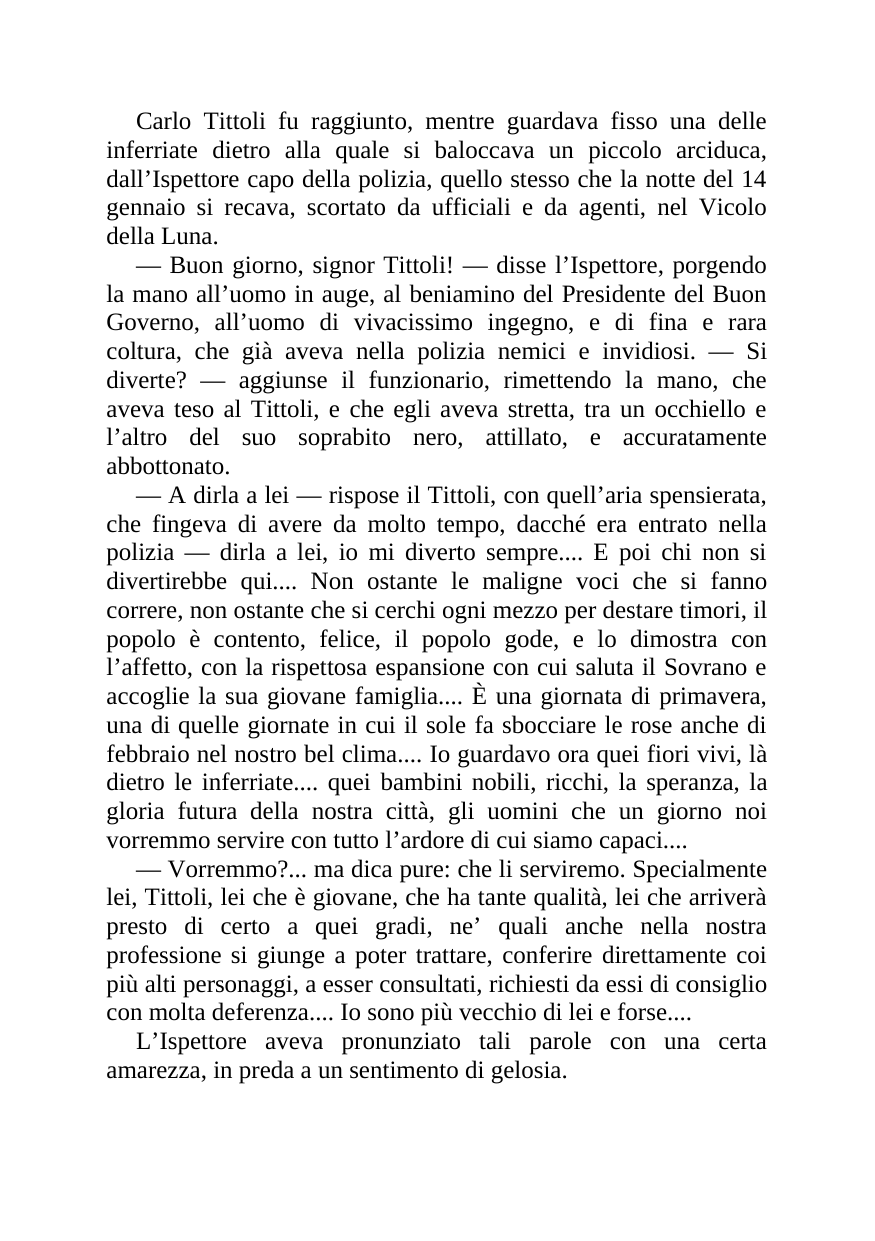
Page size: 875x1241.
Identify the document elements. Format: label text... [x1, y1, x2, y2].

text — Buon giorno, signor Tittoli! — disse l’Ispettore, porgendo la mano all’uomo in auge, al beniamino del Presidente del Buon Governo, all’uomo di vivacissimo ingegno, e di fina e rara coltura, che già aveva nella polizia nemici e invidiosi. — Si diverte? — aggiunse il funzionario, rimettendo la mano, che aveva teso al Tittoli, e che egli aveva stretta, tra un occhiello e l’altro del suo soprabito nero, attillato, e accuratamente abbottonato. [106, 250, 768, 480]
text — Vorremmo?... ma dica pure: che li serviremo. Specialmente lei, Tittoli, lei che è giovane, che ha tante qualità, lei che arriverà presto di certo a quei gradi, ne’ quali anche nella nostra professione si giunge a poter trattare, conferire direttamente coi più alti personaggi, a esser consultati, richiesti da essi di consiglio con molta deferenza.... Io sono più vecchio di lei e forse.... [106, 854, 768, 1026]
text — A dirla a lei — rispose il Tittoli, con quell’aria spensierata, che fingeva di avere da molto tempo, dacché era entrato nella polizia — dirla a lei, io mi diverto sempre.... E poi chi non si divertirebbe qui.... Non ostante le maligne voci che si fanno correre, non ostante che si cerchi ogni mezzo per destare timori, il popolo è contento, felice, il popolo gode, e lo dimostra con l’affetto, con la rispettosa espansione con cui saluta il Sovrano e accoglie la sua giovane famiglia.... È una giornata di primavera, una di quelle giornate in cui il sole fa sbocciare le rose anche di febbraio nel nostro bel clima.... Io guardavo ora quei fiori vivi, là dietro le inferriate.... quei bambini nobili, ricchi, la speranza, la gloria futura della nostra città, gli uomini che un giorno noi vorremmo servire con tutto l’ardore di cui siamo capaci.... [106, 480, 768, 854]
text Carlo Tittoli fu raggiunto, mentre guardava fisso una delle inferriate dietro alla quale si baloccava un piccolo arciduca, dall’Ispettore capo della polizia, quello stesso che la notte del 14 gennaio si recava, scortato da ufficiali e da agenti, nel Vicolo della Luna. [106, 106, 768, 250]
text L’Ispettore aveva pronunziato tali parole con una certa amarezza, in preda a un sentimento di gelosia. [106, 1026, 768, 1084]
